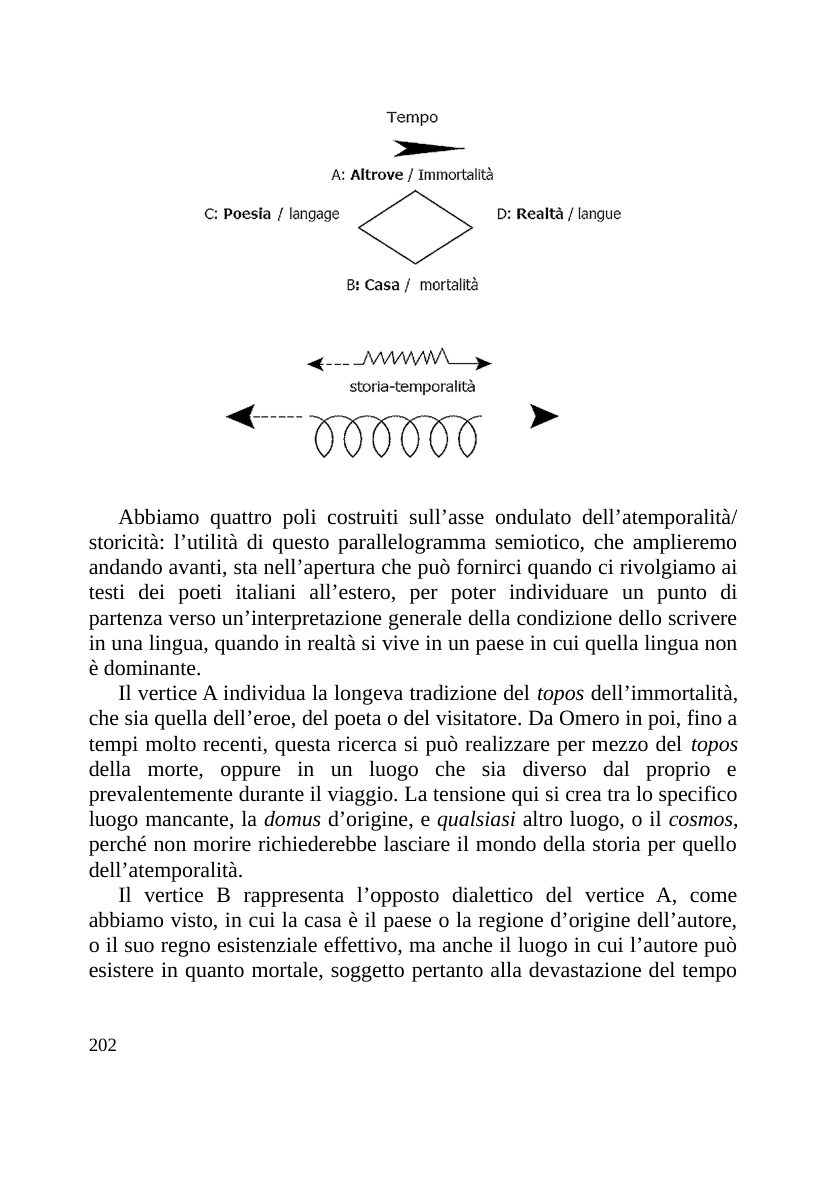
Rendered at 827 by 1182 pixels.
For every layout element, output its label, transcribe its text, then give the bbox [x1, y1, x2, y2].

text Il vertice B rappresenta l’opposto dialettico del vertice A, come abbiamo visto, in cui la casa è il paese o la regione d’origine dell’autore, o il suo regno esistenziale effettivo, ma anche il luogo in cui l’autore può esistere in quanto mortale, soggetto pertanto alla devastazione del tempo [88, 882, 738, 983]
picture [177, 88, 650, 479]
text Il vertice A individua la longeva tradizione del topos dell’immortalità, che sia quella dell’eroe, del poeta o del visitatore. Da Omero in poi, fino a tempi molto recenti, questa ricerca si può realizzare per mezzo del topos della morte, oppure in un luogo che sia diverso dal proprio e prevalentemente durante il viaggio. La tensione qui si crea tra lo specifico luogo mancante, la domus d’origine, e qualsiasi altro luogo, o il cosmos, perché non morire richiederebbe lasciare il mondo della storia per quello dell’atemporalità. [88, 680, 738, 882]
text Abbiamo quattro poli costruiti sull’asse ondulato dell’atemporalità/ storicità: l’utilità di questo parallelogramma semiotico, che amplieremo andando avanti, sta nell’apertura che può fornirci quando ci rivolgiamo ai testi dei poeti italiani all’estero, per poter individuare un punto di partenza verso un’interpretazione generale della condizione dello scrivere in una lingua, quando in realtà si vive in un paese in cui quella lingua non è dominante. [88, 504, 738, 680]
